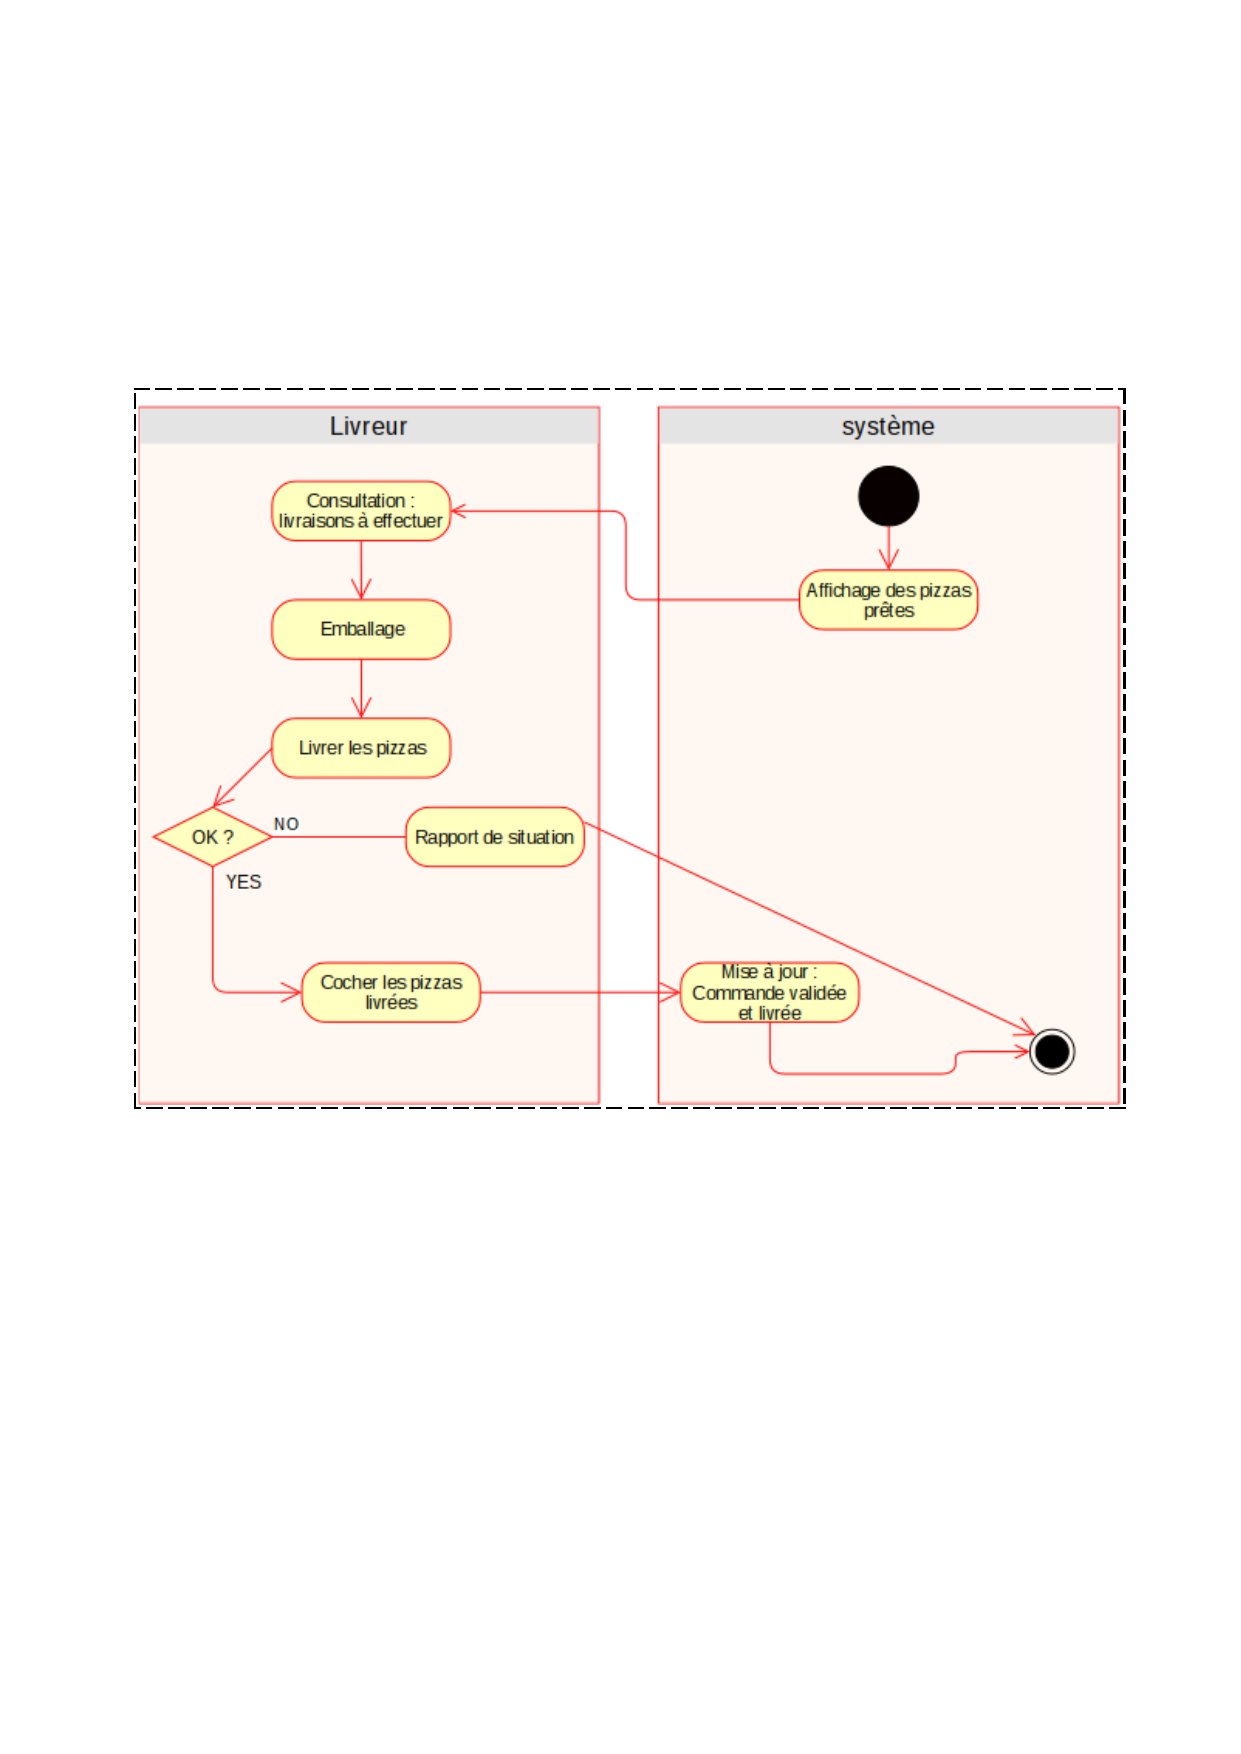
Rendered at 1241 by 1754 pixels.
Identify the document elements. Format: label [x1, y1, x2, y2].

picture [138, 392, 1121, 1105]
